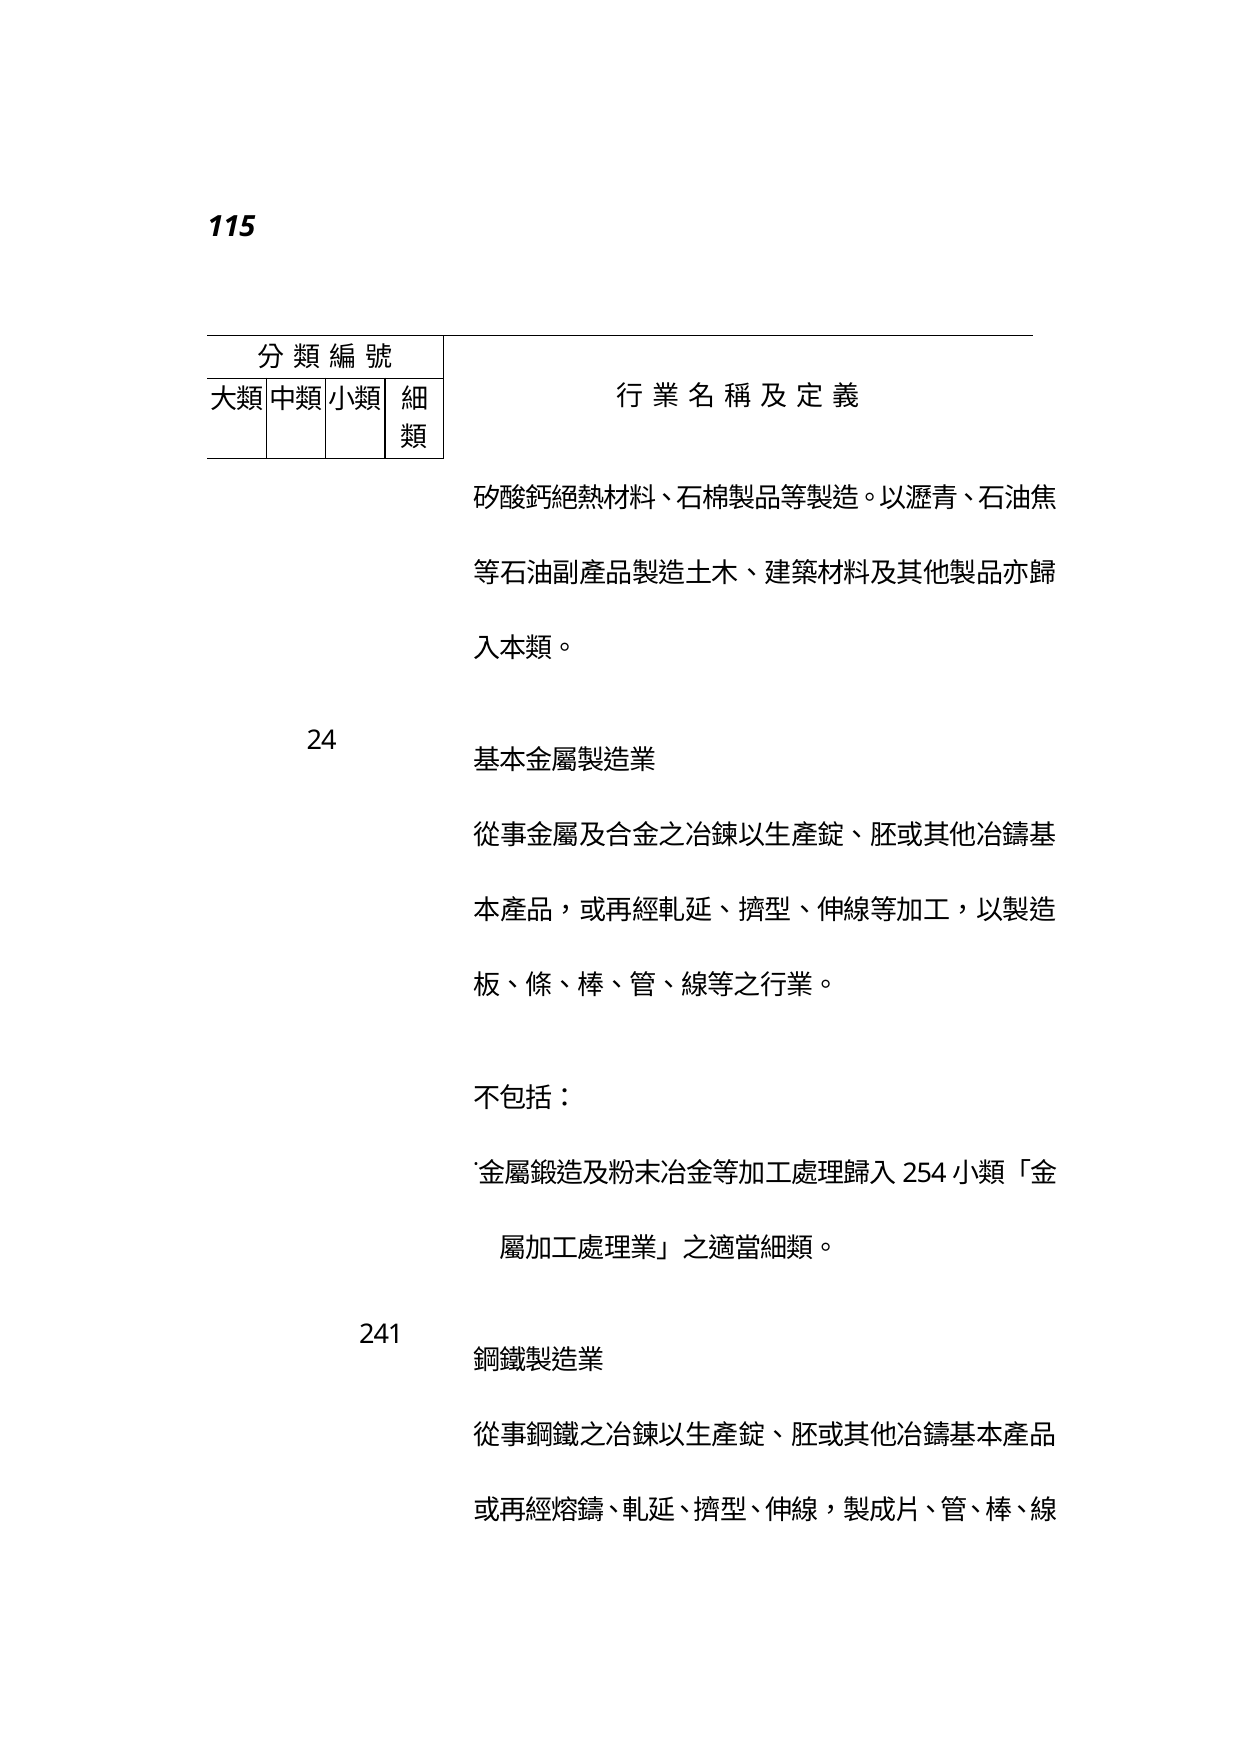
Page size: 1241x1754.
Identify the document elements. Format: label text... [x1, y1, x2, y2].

table_cell [207, 720, 233, 1320]
table_cell 24 [293, 720, 351, 1320]
table_cell 基本金屬製造業 從事金屬及合金之冶鍊以生產錠、胚或其他冶鑄基本產品，或再經軋延、擠型、伸線等加工，以製造板、條、棒、管、線等之行業。 不包括： ˙金屬鍛造及粉末冶金等加工處理歸入254小類「金屬加工處理業」之適當細類。 [470, 720, 1060, 1320]
table_cell 中類 [267, 379, 325, 458]
table_cell [1033, 378, 1060, 458]
table_cell [293, 1320, 351, 1545]
table_cell [412, 1320, 470, 1545]
table_header 分 類 編 號 [207, 336, 443, 378]
table_header [1033, 335, 1060, 378]
table_cell 小類 [326, 379, 384, 458]
table_cell 大類 [207, 379, 266, 458]
table_cell [412, 720, 470, 1320]
table_cell [233, 459, 292, 720]
table_cell 細類 [386, 379, 443, 458]
table_cell [233, 1320, 292, 1545]
table_cell [207, 459, 233, 720]
table_cell [207, 1320, 233, 1545]
table_cell 241 [351, 1320, 412, 1545]
table_cell 鋼鐵製造業 從事鋼鐵之冶鍊以生產錠、胚或其他冶鑄基本產品或再經熔鑄、軋延、擠型、伸線，製成片、管、棒、線 [470, 1320, 1060, 1545]
table_cell 矽酸鈣絕熱材料、石棉製品等製造。以瀝青、石油焦等石油副產品製造土木、建築材料及其他製品亦歸入本類。 [470, 458, 1060, 720]
table_cell [293, 459, 351, 720]
table_header 行 業 名 稱 及 定 義 [444, 336, 1032, 458]
table_cell [351, 720, 412, 1320]
table_cell [233, 720, 292, 1320]
table_cell [351, 459, 412, 720]
table_cell [412, 458, 470, 720]
